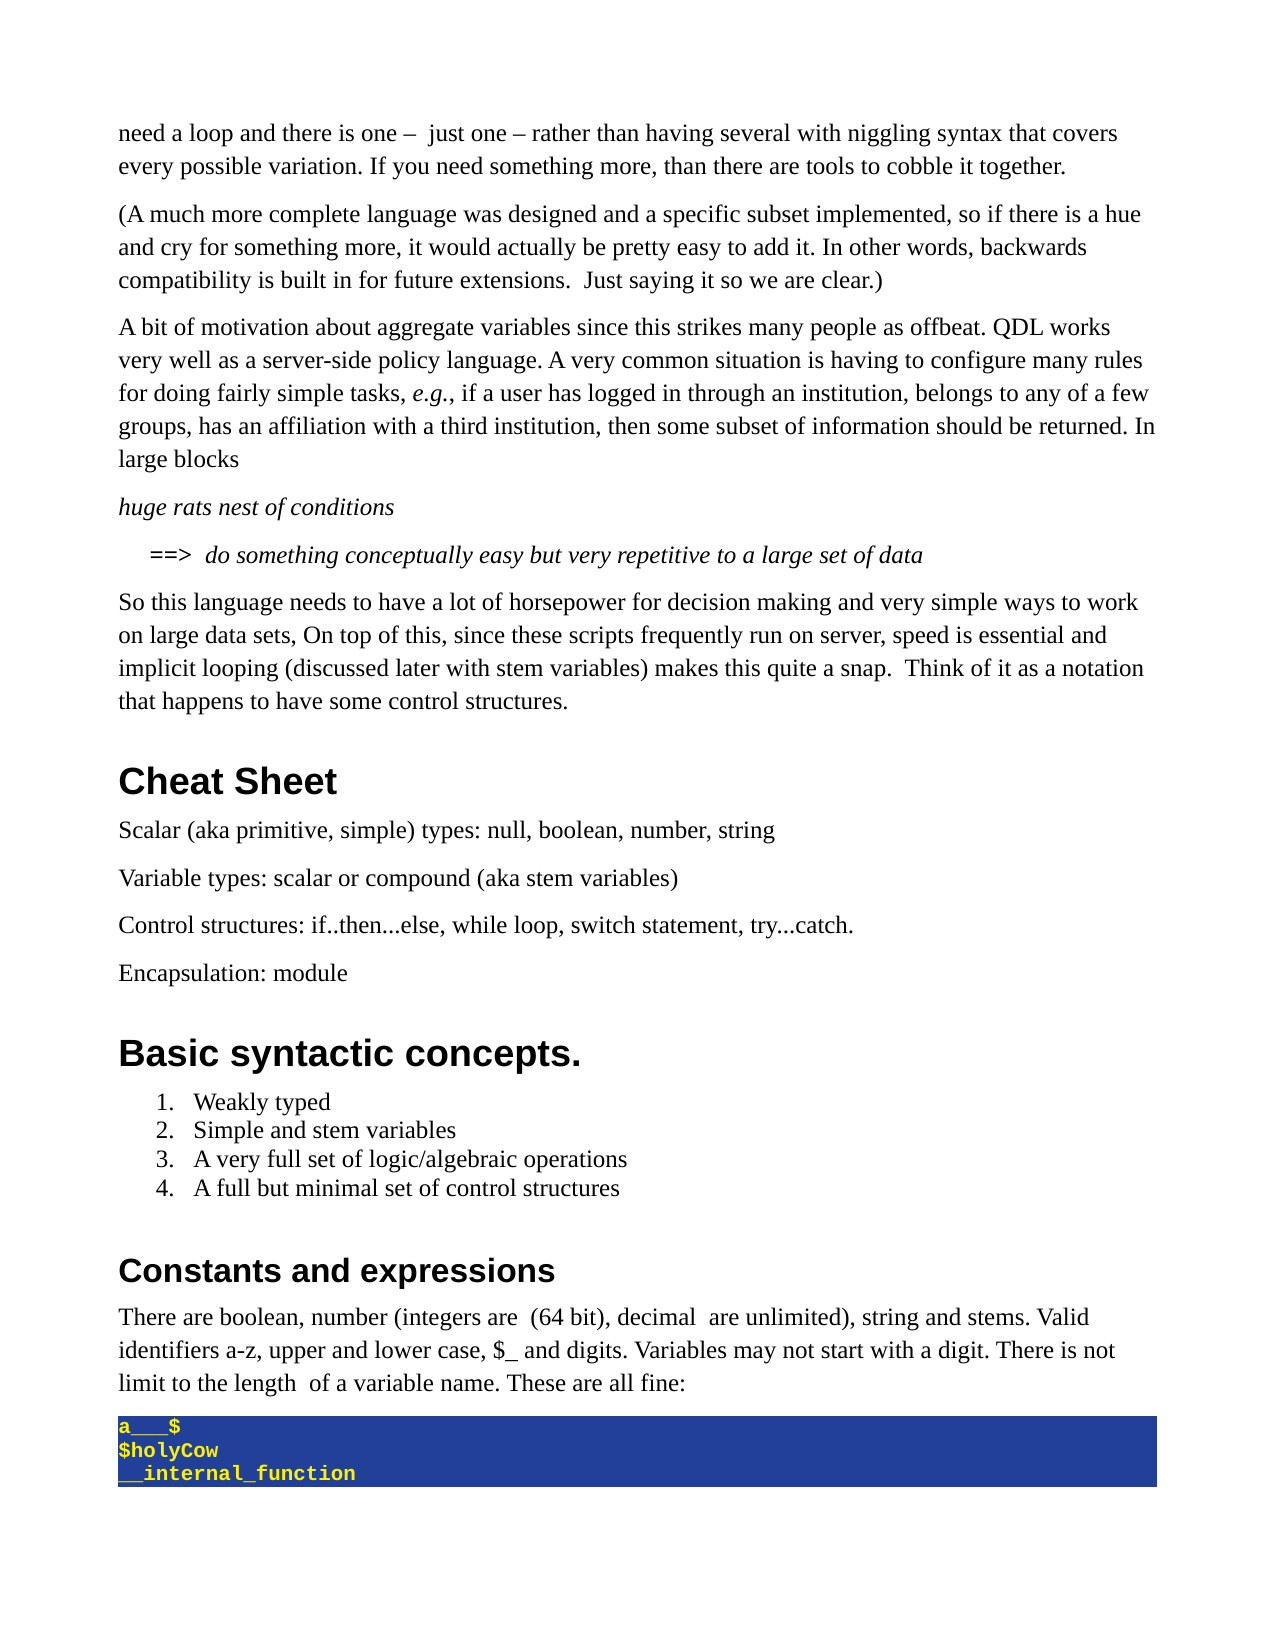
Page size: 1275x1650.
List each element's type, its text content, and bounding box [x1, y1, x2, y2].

list Weakly typed [156, 1087, 1157, 1115]
text a___$ [118, 1416, 1157, 1440]
subtitle Basic syntactic concepts. [118, 1031, 1157, 1074]
list A very full set of logic/algebraic operations [156, 1144, 1157, 1173]
text Encapsulation: module [118, 958, 1157, 987]
text Scalar (aka primitive, simple) types: null, boolean, number, string [118, 815, 1157, 844]
text So this language needs to have a lot of horsepower for decision making and very simple ways to work on large data sets, On top of this, since these scripts frequently run on server, speed is essential and implicit looping (discussed later with stem variables) makes this quite a snap. Think of it as a notation that happens to have some control structures. [118, 587, 1157, 715]
text Control structures: if..then...else, while loop, switch statement, try...catch. [118, 910, 1157, 939]
subtitle Cheat Sheet [118, 759, 1157, 803]
list A full but minimal set of control structures [156, 1173, 1157, 1202]
text __internal_function [118, 1463, 1157, 1487]
text (A much more complete language was designed and a specific subset implemented, so if there is a hue and cry for something more, it would actually be pretty easy to add it. In other words, backwards compatibility is built in for future extensions. Just saying it so we are clear.) [118, 199, 1157, 293]
text Variable types: scalar or compound (aka stem variables) [118, 863, 1157, 891]
text A bit of motivation about aggregate variables since this strikes many people as offbeat. QDL works very well as a server-side policy language. A very common situation is having to configure many rules for doing fairly simple tasks, e.g., if a user has logged in through an institution, belongs to any of a few groups, has an affiliation with a third institution, then some subset of information should be returned. In large blocks [118, 312, 1157, 473]
subtitle Constants and expressions [118, 1251, 1157, 1290]
list Simple and stem variables [156, 1115, 1157, 1144]
text $holyCow [118, 1440, 1157, 1463]
text There are boolean, number (integers are (64 bit), decimal are unlimited), string and stems. Valid identifiers a-z, upper and lower case, $_ and digits. Variables may not start with a digit. There is not limit to the length of a variable name. These are all fine: [118, 1302, 1157, 1397]
text need a loop and there is one – just one – rather than having several with niggling syntax that covers every possible variation. If you need something more, than there are tools to cobble it together. [118, 118, 1157, 180]
text huge rats nest of conditions [118, 492, 1157, 521]
text ==> do something conceptually easy but very repetitive to a large set of data [118, 540, 1157, 568]
